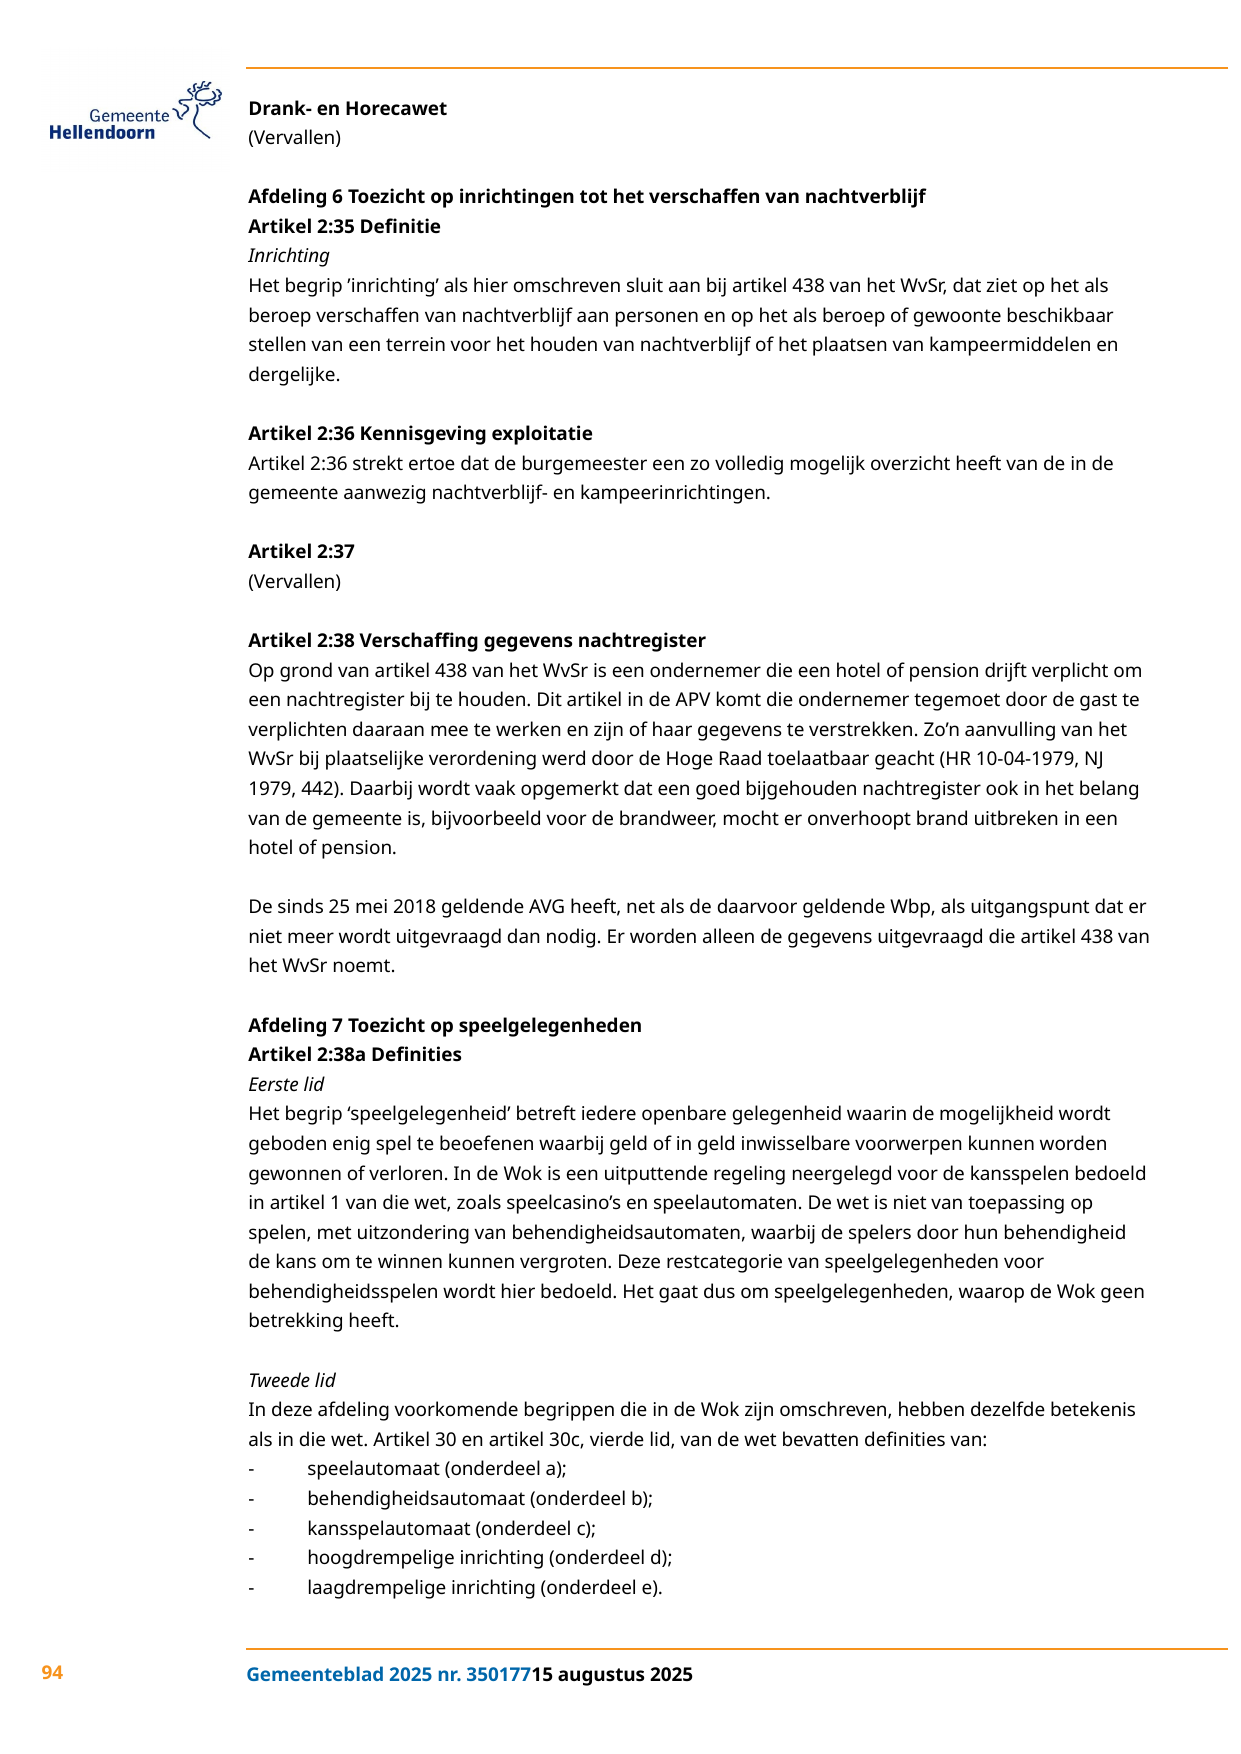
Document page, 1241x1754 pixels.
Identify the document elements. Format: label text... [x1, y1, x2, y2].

text (Vervallen) [248, 568, 1152, 594]
text Artikel 2:35 Definitie [248, 213, 1152, 239]
text Tweede lid [248, 1367, 1152, 1393]
text In deze afdeling voorkomende begrippen die in de Wok zijn omschreven, hebben dezelfde betekenis als in die wet. Artikel 30 en artikel 30c, vierde lid, van de wet bevatten definities van: [248, 1396, 1152, 1452]
text Artikel 2:38a Definities [248, 1041, 1152, 1067]
text Artikel 2:36 strekt ertoe dat de burgemeester een zo volledig mogelijk overzicht heeft van de in de gemeente aanwezig nachtverblijf- en kampeerinrichtingen. [248, 450, 1152, 505]
list kansspelautomaat (onderdeel c); [248, 1515, 1152, 1541]
text Het begrip ‘speelgelegenheid’ betreft iedere openbare gelegenheid waarin de mogelijkheid wordt geboden enig spel te beoefenen waarbij geld of in geld inwisselbare voorwerpen kunnen worden gewonnen of verloren. In de Wok is een uitputtende regeling neergelegd voor de kansspelen bedoeld in artikel 1 van die wet, zoals speelcasino’s en speelautomaten. De wet is niet van toepassing op spelen, met uitzondering van behendigheidsautomaten, waarbij de spelers door hun behendigheid de kans om te winnen kunnen vergroten. Deze restcategorie van speelgelegenheden voor behendigheidsspelen wordt hier bedoeld. Het gaat dus om speelgelegenheden, waarop de Wok geen betrekking heeft. [248, 1101, 1152, 1333]
text Artikel 2:36 Kennisgeving exploitatie [248, 420, 1152, 446]
text (Vervallen) [248, 124, 1152, 150]
text Drank- en Horecawet [248, 95, 1152, 121]
text Eerste lid [248, 1071, 1152, 1097]
list behendigheidsautomaat (onderdeel b); [248, 1485, 1152, 1511]
text Afdeling 7 Toezicht op speelgelegenheden [248, 1012, 1152, 1038]
text Inrichting [248, 243, 1152, 268]
text De sinds 25 mei 2018 geldende AVG heeft, net als de daarvoor geldende Wbp, als uitgangspunt dat er niet meer wordt uitgevraagd dan nodig. Er worden alleen de gegevens uitgevraagd die artikel 438 van het WvSr noemt. [248, 893, 1152, 978]
text Op grond van artikel 438 van het WvSr is een ondernemer die een hotel of pension drijft verplicht om een nachtregister bij te houden. Dit artikel in de APV komt die ondernemer tegemoet door de gast te verplichten daaraan mee te werken en zijn of haar gegevens te verstrekken. Zo’n aanvulling van het WvSr bij plaatselijke verordening werd door de Hoge Raad toelaatbaar geacht (HR 10-04-1979, NJ 1979, 442). Daarbij wordt vaak opgemerkt dat een goed bijgehouden nachtregister ook in het belang van de gemeente is, bijvoorbeeld voor de brandweer, mocht er onverhoopt brand uitbreken in een hotel of pension. [248, 657, 1152, 860]
list laagdrempelige inrichting (onderdeel e). [248, 1574, 1152, 1600]
list hoogdrempelige inrichting (onderdeel d); [248, 1544, 1152, 1570]
text Artikel 2:38 Verschaffing gegevens nachtregister [248, 627, 1152, 653]
text Het begrip ’inrichting’ als hier omschreven sluit aan bij artikel 438 van het WvSr, dat ziet op het als beroep verschaffen van nachtverblijf aan personen en op het als beroep of gewoonte beschikbaar stellen van een terrein voor het houden van nachtverblijf of het plaatsen van kampeermiddelen en dergelijke. [248, 272, 1152, 387]
list speelautomaat (onderdeel a); [248, 1456, 1152, 1481]
picture [41, 47, 231, 172]
text Artikel 2:37 [248, 538, 1152, 564]
text Afdeling 6 Toezicht op inrichtingen tot het verschaffen van nachtverblijf [248, 183, 1152, 209]
